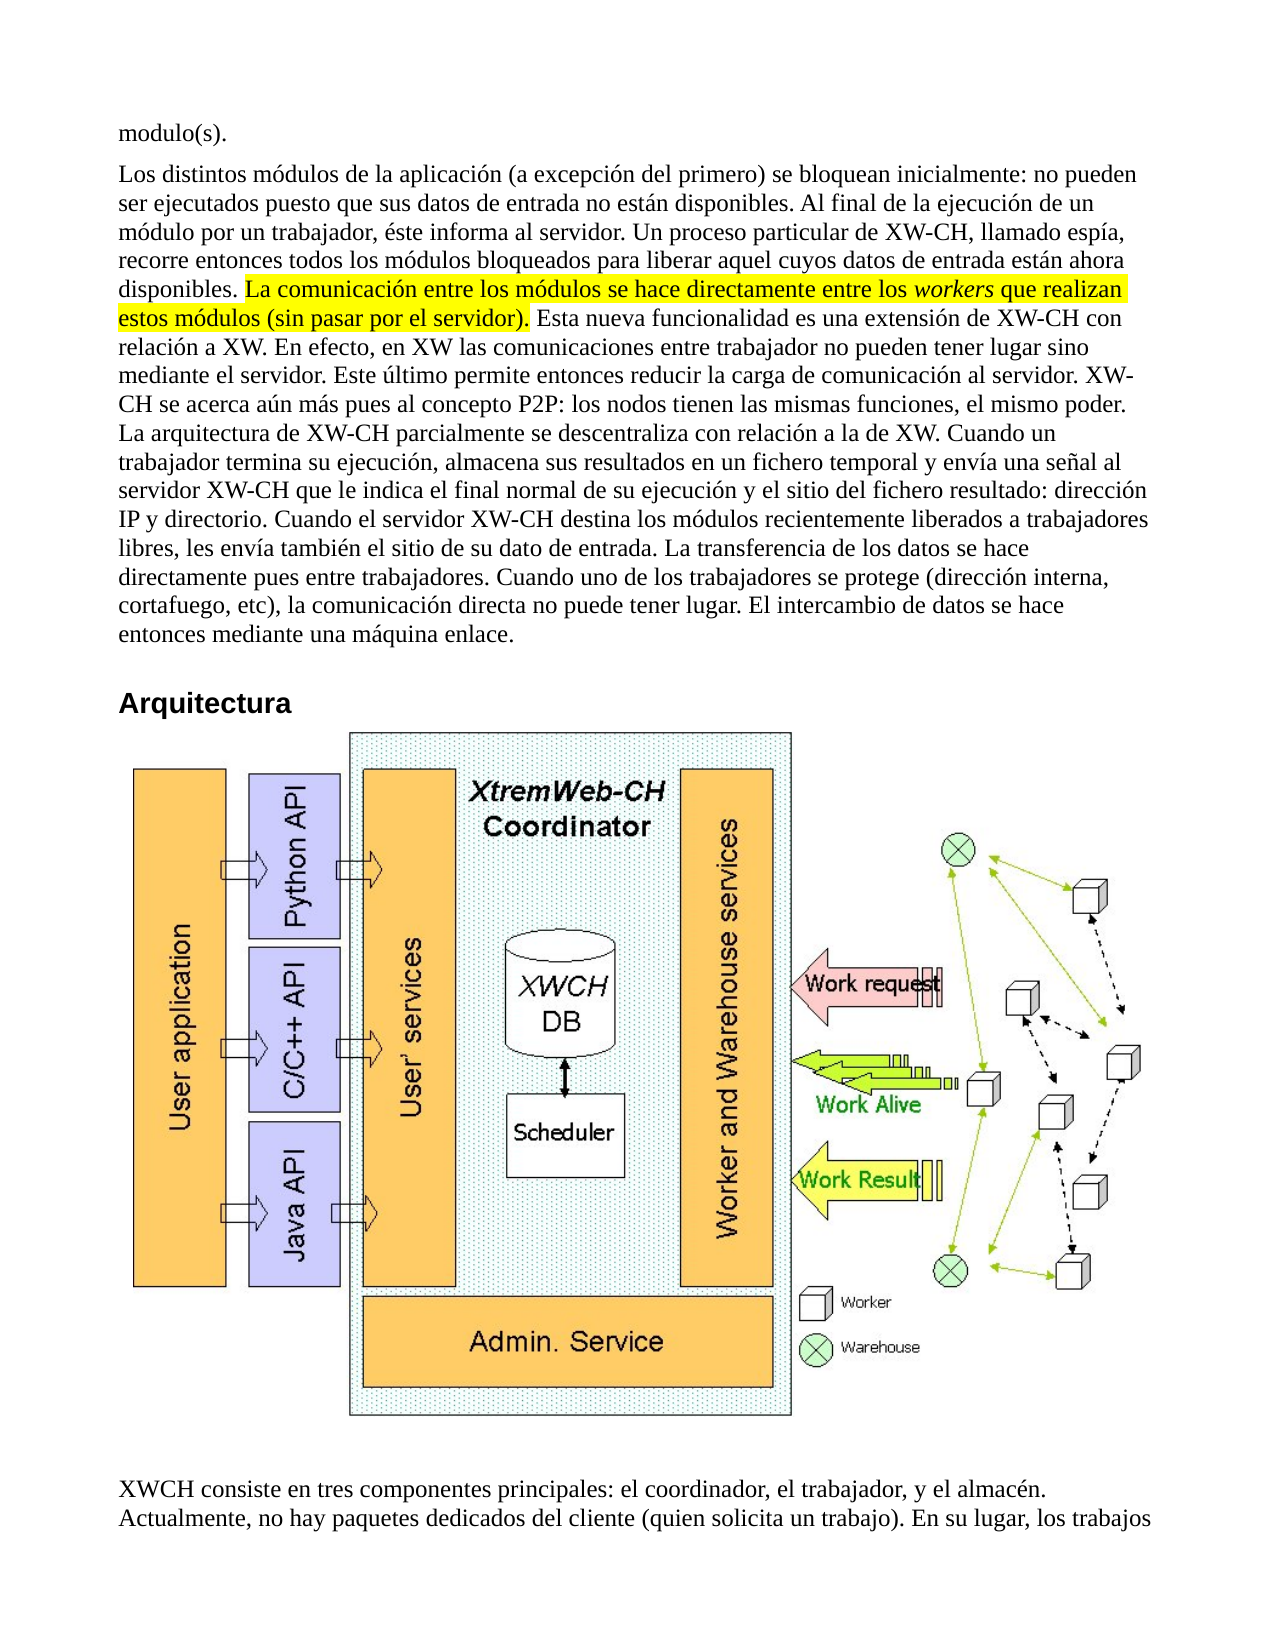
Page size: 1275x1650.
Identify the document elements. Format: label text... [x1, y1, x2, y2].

text Los distintos módulos de la aplicación (a excepción del primero) se bloquean inicialmente: no pueden ser ejecutados puesto que sus datos de entrada no están disponibles. Al final de la ejecución de un módulo por un trabajador, éste informa al servidor. Un proceso particular de XW-CH, llamado espía, recorre entonces todos los módulos bloqueados para liberar aquel cuyos datos de entrada están ahora disponibles. La comunicación entre los módulos se hace directamente entre los workers que realizan estos módulos (sin pasar por el servidor). Esta nueva funcionalidad es una extensión de XW-CH con relación a XW. En efecto, en XW las comunicaciones entre trabajador no pueden tener lugar sino mediante el servidor. Este último permite entonces reducir la carga de comunicación al servidor. XW-CH se acerca aún más pues al concepto P2P: los nodos tienen las mismas funciones, el mismo poder. La arquitectura de XW-CH parcialmente se descentraliza con relación a la de XW. Cuando un trabajador termina su ejecución, almacena sus resultados en un fichero temporal y envía una señal al servidor XW-CH que le indica el final normal de su ejecución y el sitio del fichero resultado: dirección IP y directorio. Cuando el servidor XW-CH destina los módulos recientemente liberados a trabajadores libres, les envía también el sitio de su dato de entrada. La transferencia de los datos se hace directamente pues entre trabajadores. Cuando uno de los trabajadores se protege (dirección interna, cortafuego, etc), la comunicación directa no puede tener lugar. El intercambio de datos se hace entonces mediante una máquina enlace. [118, 159, 1157, 648]
picture [133, 731, 1142, 1417]
text XWCH consiste en tres componentes principales: el coordinador, el trabajador, y el almacén. Actualmente, no hay paquetes dedicados del cliente (quien solicita un trabajo). En su lugar, los trabajos [118, 1474, 1157, 1532]
text modulo(s). [118, 118, 1157, 147]
subtitle Arquitectura [118, 686, 1157, 719]
